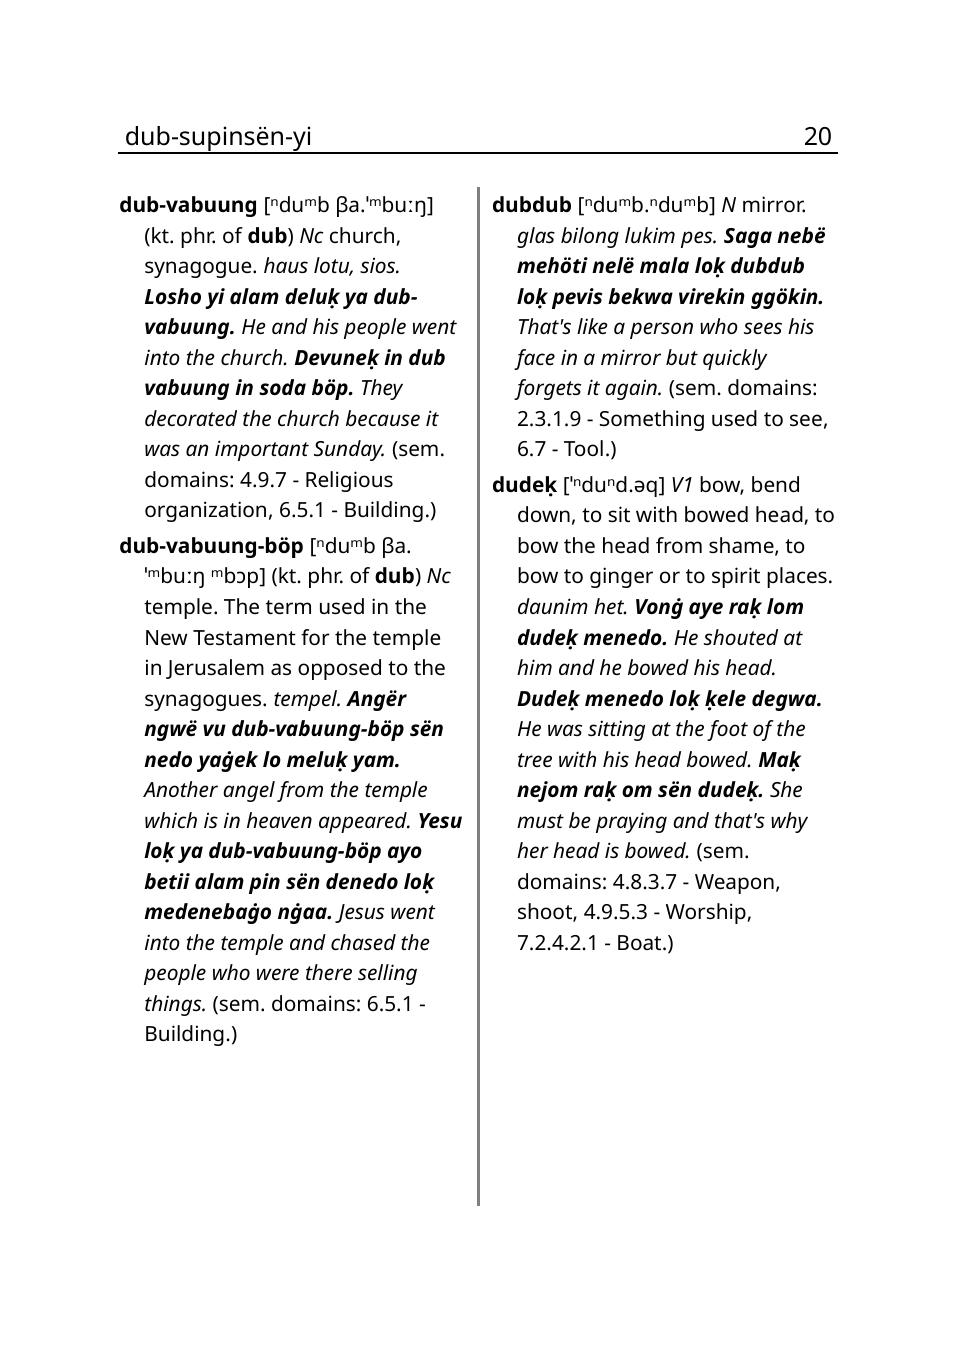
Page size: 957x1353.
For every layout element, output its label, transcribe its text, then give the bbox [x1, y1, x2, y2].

text dubdub [ⁿduᵐb.ⁿduᵐb] N mirror. glas bilong lukim pes. Saga nebë mehöti nelë mala loḳ dubdub loḳ pevis bekwa virekin ggökin. That's like a person who sees his face in a mirror but quickly forgets it again. (sem. domains: 2.3.1.9 - Something used to see, 6.7 - Tool.) [492, 188, 837, 467]
text dub-vabuung-böp [ⁿduᵐb βa.ˈᵐbuːŋ ᵐbɔp] (kt. phr. of dub) Nc temple. The term used in the New Testament for the temple in Jerusalem as opposed to the synagogues. tempel. Angër ngwë vu dub-vabuung-böp sën nedo yaġek lo meluḳ yam. Another angel from the temple which is in heaven appeared. Yesu loḳ ya dub-vabuung-böp ayo betii alam pin sën denedo loḳ medenebaġo nġaa. Jesus went into the temple and chased the people who were there selling things. (sem. domains: 6.5.1 - Building.) [119, 528, 465, 1052]
text dub-vabuung [ⁿduᵐb βa.ˈᵐbuːŋ] (kt. phr. of dub) Nc church, synagogue. haus lotu, sios. Losho yi alam deluḳ ya dub-vabuung. He and his people went into the church. Devuneḳ in dub vabuung in soda böp. They decorated the church because it was an important Sunday. (sem. domains: 4.9.7 - Religious organization, 6.5.1 - Building.) [119, 188, 465, 528]
text dudeḳ [ˈⁿduⁿd.əq] V1 bow, bend down, to sit with bowed head, to bow the head from shame, to bow to ginger or to spirit places. daunim het. Vonġ aye raḳ lom dudeḳ menedo. He shouted at him and he bowed his head. Dudeḳ menedo loḳ ḳele degwa. He was sitting at the foot of the tree with his head bowed. Maḳ nejom raḳ om sën dudeḳ. She must be praying and that's why her head is bowed. (sem. domains: 4.8.3.7 - Weapon, shoot, 4.9.5.3 - Worship, 7.2.4.2.1 - Boat.) [492, 467, 837, 961]
